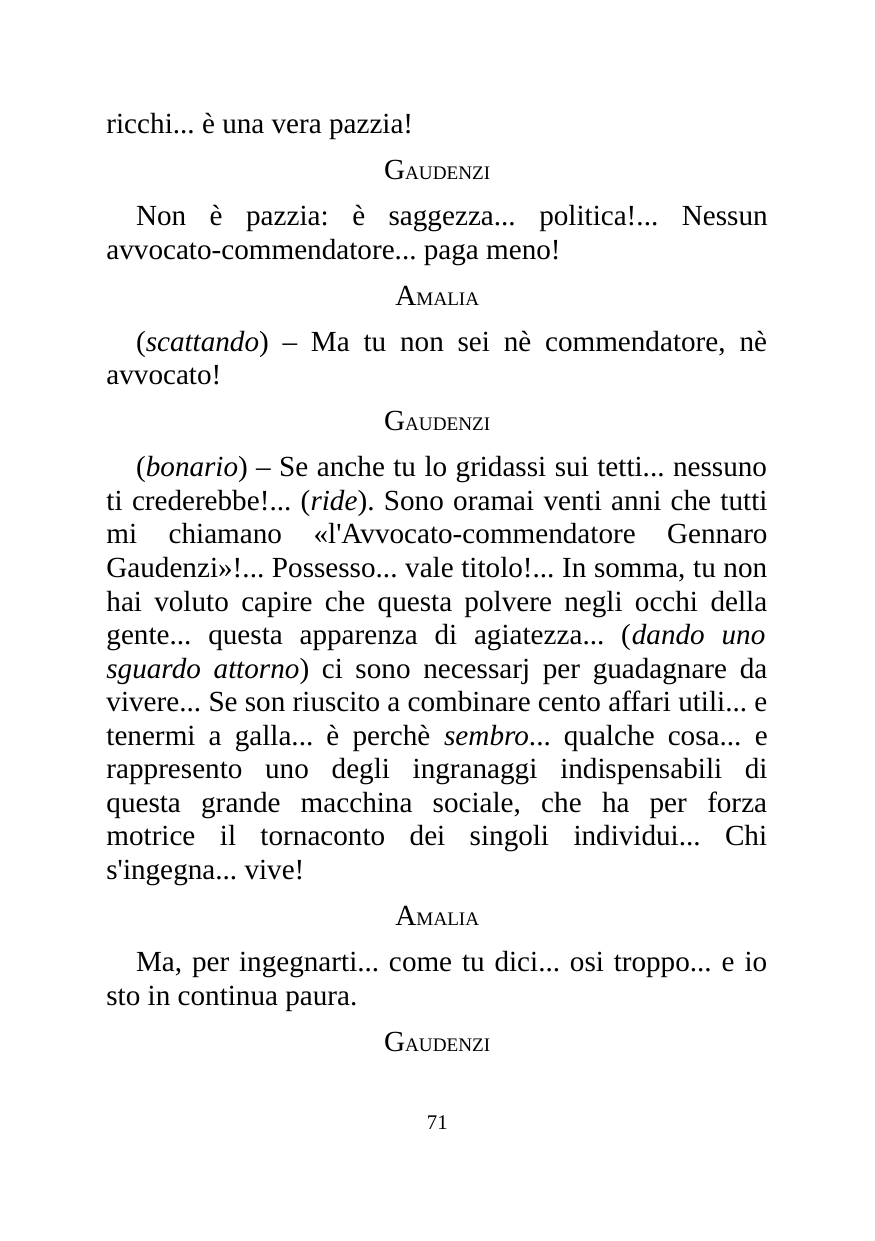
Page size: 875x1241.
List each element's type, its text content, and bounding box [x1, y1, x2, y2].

text Gaudenzi [106, 1024, 768, 1057]
text Non è pazzia: è saggezza... politica!... Nessun avvocato-commendatore... paga meno! [106, 198, 768, 265]
text Gaudenzi [106, 152, 768, 186]
text Amalia [106, 898, 768, 932]
text Ma, per ingegnarti... come tu dici... osi troppo... e io sto in continua paura. [106, 944, 768, 1011]
text Gaudenzi [106, 403, 768, 437]
text Amalia [106, 278, 768, 311]
text ricchi... è una vera pazzia! [106, 106, 768, 140]
text (bonario) – Se anche tu lo gridassi sui tetti... nessuno ti crederebbe!... (ride). Sono oramai venti anni che tutti mi chiamano «l'Avvocato-commendatore Gennaro Gaudenzi»!... Possesso... vale titolo!... In somma, tu non hai voluto capire che questa polvere negli occhi della gente... questa apparenza di agiatezza... (dando uno sguardo attorno) ci sono necessarj per guadagnare da vivere... Se son riuscito a combinare cento affari utili... e tenermi a galla... è perchè sembro... qualche cosa... e rappresento uno degli ingranaggi indispensabili di questa grande macchina sociale, che ha per forza motrice il tornaconto dei singoli individui... Chi s'ingegna... vive! [106, 449, 768, 886]
text (scattando) – Ma tu non sei nè commendatore, nè avvocato! [106, 324, 768, 391]
